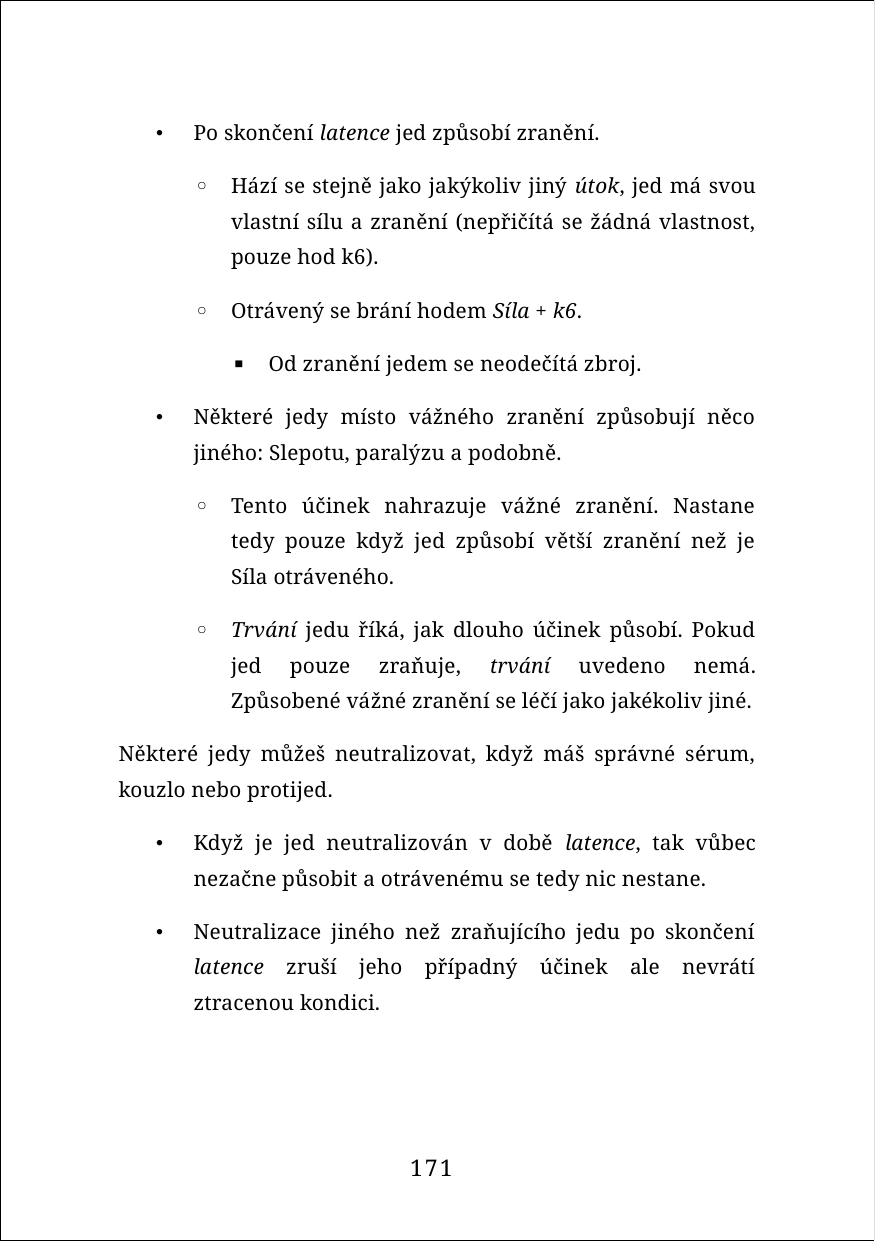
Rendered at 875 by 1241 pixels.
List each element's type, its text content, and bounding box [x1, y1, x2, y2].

list Otrávený se brání hodem Síla + k6. [193, 296, 756, 324]
list Když je jed neutralizován v době latence, tak vůbec nezačne působit a otrávenému se tedy nic nestane. [156, 828, 756, 892]
list Od zranění jedem se neodečítá zbroj. [231, 349, 756, 377]
list Neutralizace jiného než zraňujícího jedu po skončení latence zruší jeho případný účinek ale nevrátí ztracenou kondici. [156, 917, 756, 1016]
list Tento účinek nahrazuje vážné zranění. Nastane tedy pouze když jed způsobí větší zranění než je Síla otráveného. [193, 491, 756, 590]
list Hází se stejně jako jakýkoliv jiný útok, jed má svou vlastní sílu a zranění (nepřičítá se žádná vlastnost, pouze hod k6). [193, 171, 756, 271]
list Trvání jedu říká, jak dlouho účinek působí. Pokud jed pouze zraňuje, trvání uvedeno nemá. Způsobené vážné zranění se léčí jako jakékoliv jiné. [193, 615, 756, 715]
text Některé jedy můžeš neutralizovat, když máš správné sérum, kouzlo nebo protijed. [118, 739, 756, 803]
list Po skončení latence jed způsobí zranění. [156, 118, 756, 147]
list Některé jedy místo vážného zranění způsobují něco jiného: Slepotu, paralýzu a podobně. [156, 402, 756, 466]
